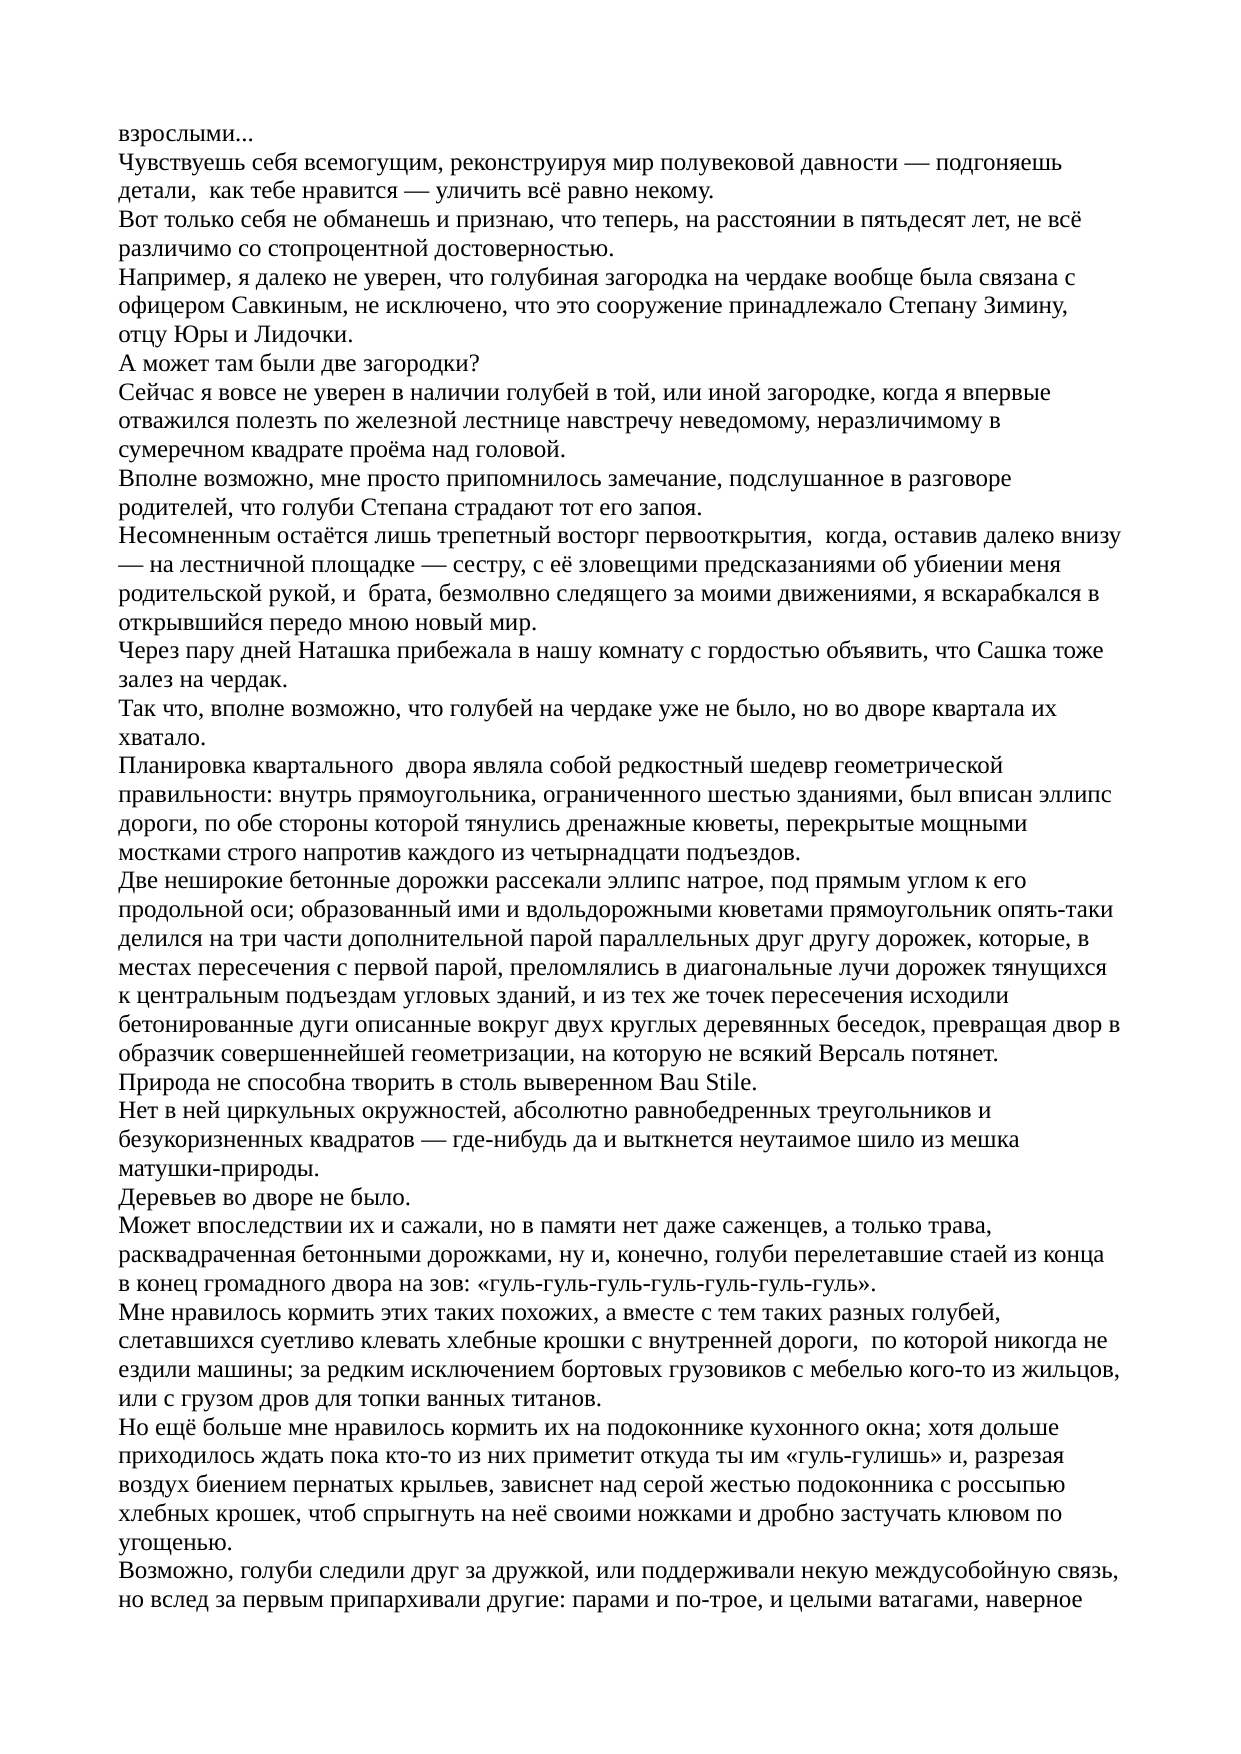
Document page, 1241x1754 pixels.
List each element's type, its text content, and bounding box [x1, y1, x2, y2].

text Природа не способна творить в столь выверенном Bau Stile. [118, 1067, 1122, 1096]
text А может там были две загородки? [118, 348, 1122, 377]
text Например, я далеко не уверен, что голубиная загородка на чердаке вообще была связана с офицером Савкиным, не исключено, что это сооружение принадлежало Степану Зимину, отцу Юры и Лидочки. [118, 262, 1122, 348]
text Несомненным остаётся лишь трепетный восторг первооткрытия, когда, оставив далеко внизу — на лестничной площадке — сестру, с её зловещими предсказаниями об убиении меня родительской рукой, и брата, безмолвно следящего за моими движениями, я вскарабкался в открывшийся передо мною новый мир. [118, 521, 1122, 636]
text Может впоследствии их и сажали, но в памяти нет даже саженцев, а только трава, расквадраченная бетонными дорожками, ну и, конечно, голуби перелетавшие стаей из конца в конец громадного двора на зов: «гуль-гуль-гуль-гуль-гуль-гуль-гуль». [118, 1211, 1122, 1297]
text Нет в ней циркульных окружностей, абсолютно равнобедренных треугольников и безукоризненных квадратов — где-нибудь да и выткнется неутаимое шило из мешка матушки-природы. [118, 1096, 1122, 1182]
text Но ещё больше мне нравилось кормить их на подоконнике кухонного окна; хотя дольше приходилось ждать пока кто-то из них приметит откуда ты им «гуль-гулишь» и, разрезая воздух биением пернатых крыльев, зависнет над серой жестью подоконника с россыпью хлебных крошек, чтоб спрыгнуть на неё своими ножками и дробно застучать клювом по угощенью. [118, 1412, 1122, 1556]
text Мне нравилось кормить этих таких похожих, а вместе с тем таких разных голубей, слетавшихся суетливо клевать хлебные крошки с внутренней дороги, по которой никогда не ездили машины; за редким исключением бортовых грузовиков с мебелью кого-то из жильцов, или с грузом дров для топки ванных титанов. [118, 1297, 1122, 1412]
text Сейчас я вовсе не уверен в наличии голубей в той, или иной загородке, когда я впервые отважился полезть по железной лестнице навстречу неведомому, неразличимому в сумеречном квадрате проёма над головой. [118, 377, 1122, 463]
text Две неширокие бетонные дорожки рассекали эллипс натрое, под прямым углом к его продольной оси; образованный ими и вдольдорожными кюветами прямоугольник опять-таки делился на три части дополнительной парой параллельных друг другу дорожек, которые, в местах пересечения с первой парой, преломлялись в диагональные лучи дорожек тянущихся к центральным подъездам угловых зданий, и из тех же точек пересечения исходили бетонированные дуги описанные вокруг двух круглых деревянных беседок, превращая двор в образчик совершеннейшей геометризации, на которую не всякий Версаль потянет. [118, 866, 1122, 1067]
text Через пару дней Наташка прибежала в нашу комнату с гордостью объявить, что Сашка тоже залез на чердак. [118, 636, 1122, 693]
text Деревьев во дворе не было. [118, 1182, 1122, 1211]
text Так что, вполне возможно, что голубей на чердаке уже не было, но во дворе квартала их хватало. [118, 693, 1122, 751]
text взрослыми... [118, 118, 1122, 147]
text Возможно, голуби следили друг за дружкой, или поддерживали некую междусобойную связь, но вслед за первым припархивали другие: парами и по-трое, и целыми ватагами, наверное [118, 1556, 1122, 1613]
text Вполне возможно, мне просто припомнилось замечание, подслушанное в разговоре родителей, что голуби Степана страдают тот его запоя. [118, 463, 1122, 521]
text Вот только себя не обманешь и признаю, что теперь, на расстоянии в пятьдесят лет, не всё различимо со стопроцентной достоверностью. [118, 204, 1122, 262]
text Чувствуешь себя всемогущим, реконструируя мир полувековой давности — подгоняешь детали, как тебе нравится — уличить всё равно некому. [118, 147, 1122, 204]
text Планировка квартального двора являла собой редкостный шедевр геометрической правильности: внутрь прямоугольника, ограниченного шестью зданиями, был вписан эллипс дороги, по обе стороны которой тянулись дренажные кюветы, перекрытые мощными мостками строго напротив каждого из четырнадцати подъездов. [118, 751, 1122, 866]
